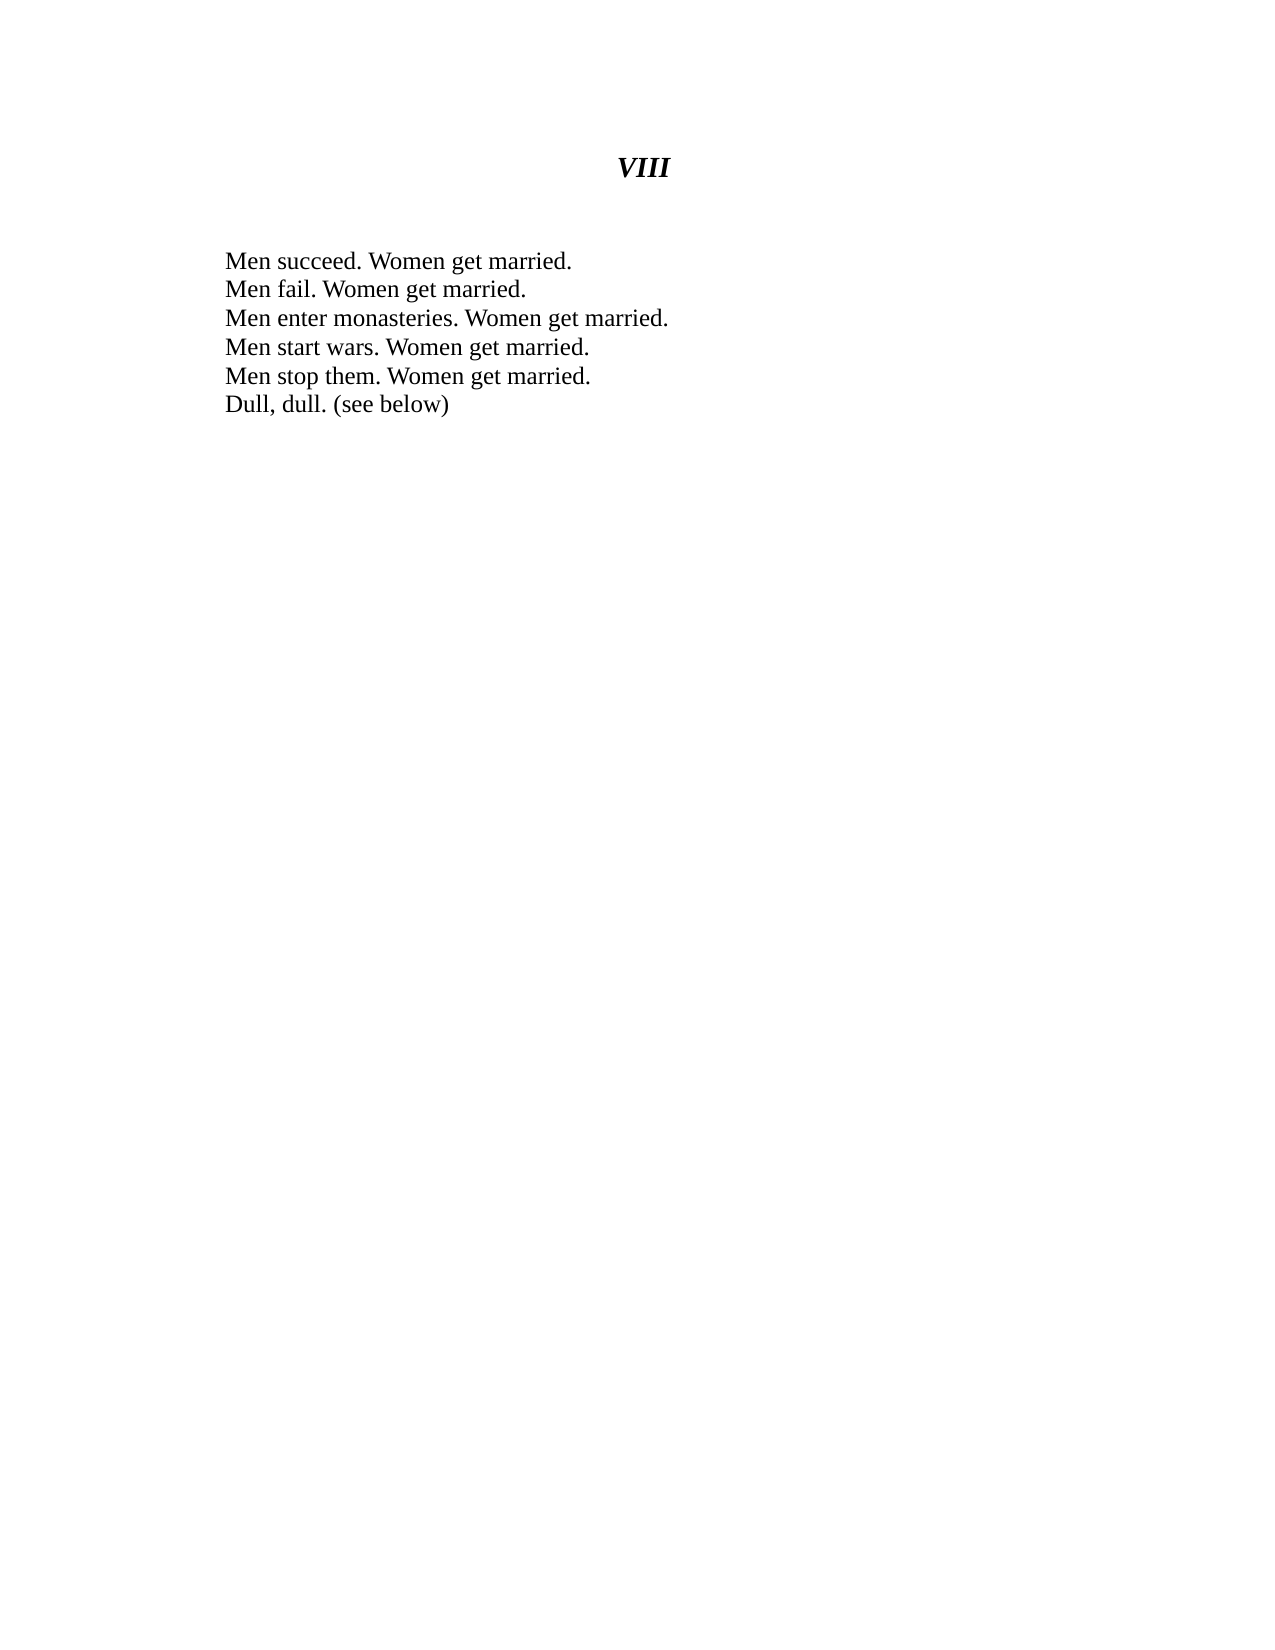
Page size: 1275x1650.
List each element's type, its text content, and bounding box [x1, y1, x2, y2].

text Men start wars. Women get married. [150, 332, 1125, 361]
text Men fail. Women get married. [150, 274, 1125, 303]
subtitle VIII [150, 150, 1125, 183]
text Men succeed. Women get married. [150, 246, 1125, 274]
text Dull, dull. (see below) [150, 389, 1125, 418]
text Men stop them. Women get married. [150, 361, 1125, 389]
text Men enter monasteries. Women get married. [150, 303, 1125, 332]
